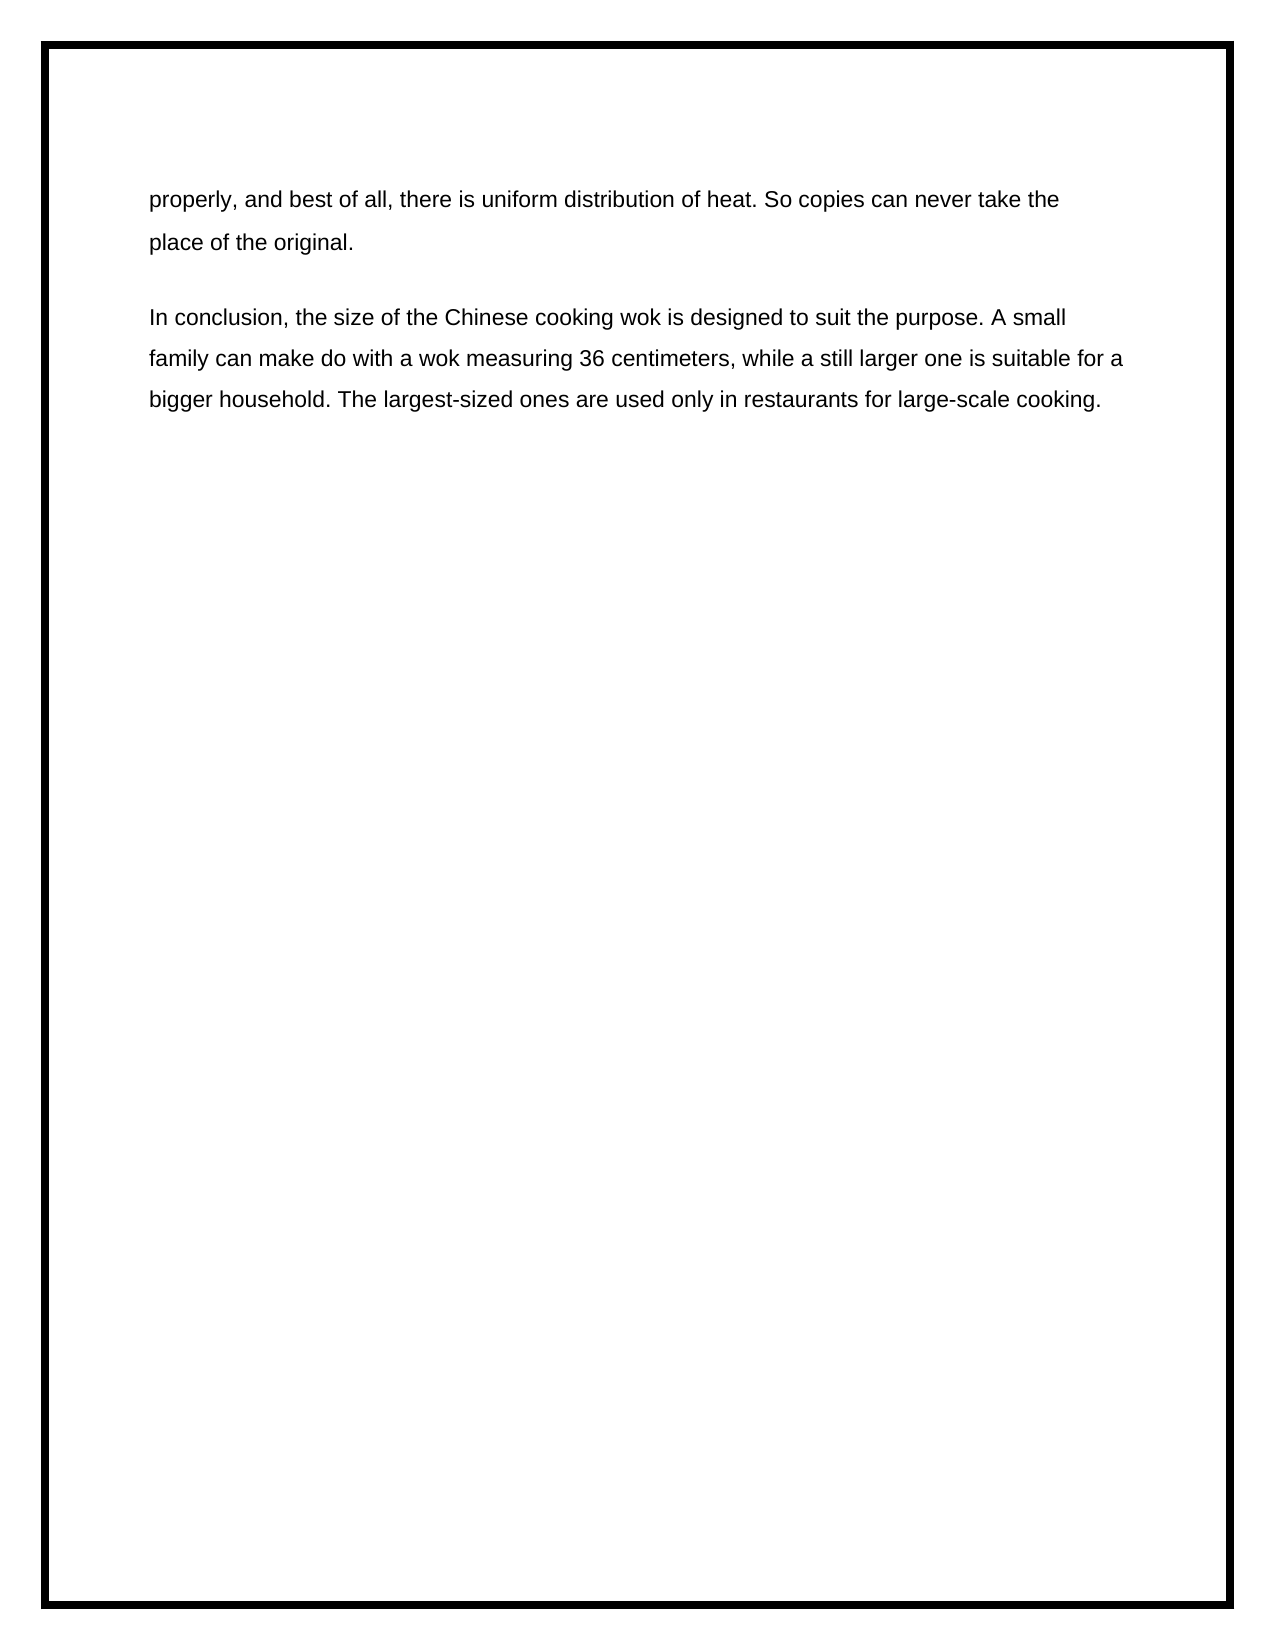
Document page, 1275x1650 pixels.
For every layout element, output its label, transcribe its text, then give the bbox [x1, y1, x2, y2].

text In conclusion, the size of the Chinese cooking wok is designed to suit the purpose. A small family can make do with a wok measuring 36 centimeters, while a still larger one is suitable for a bigger household. The largest-sized ones are used only in restaurants for large-scale cooking. [149, 304, 1126, 413]
text properly, and best of all, there is uniform distribution of heat. So copies can never take the place of the original. [149, 186, 1068, 255]
